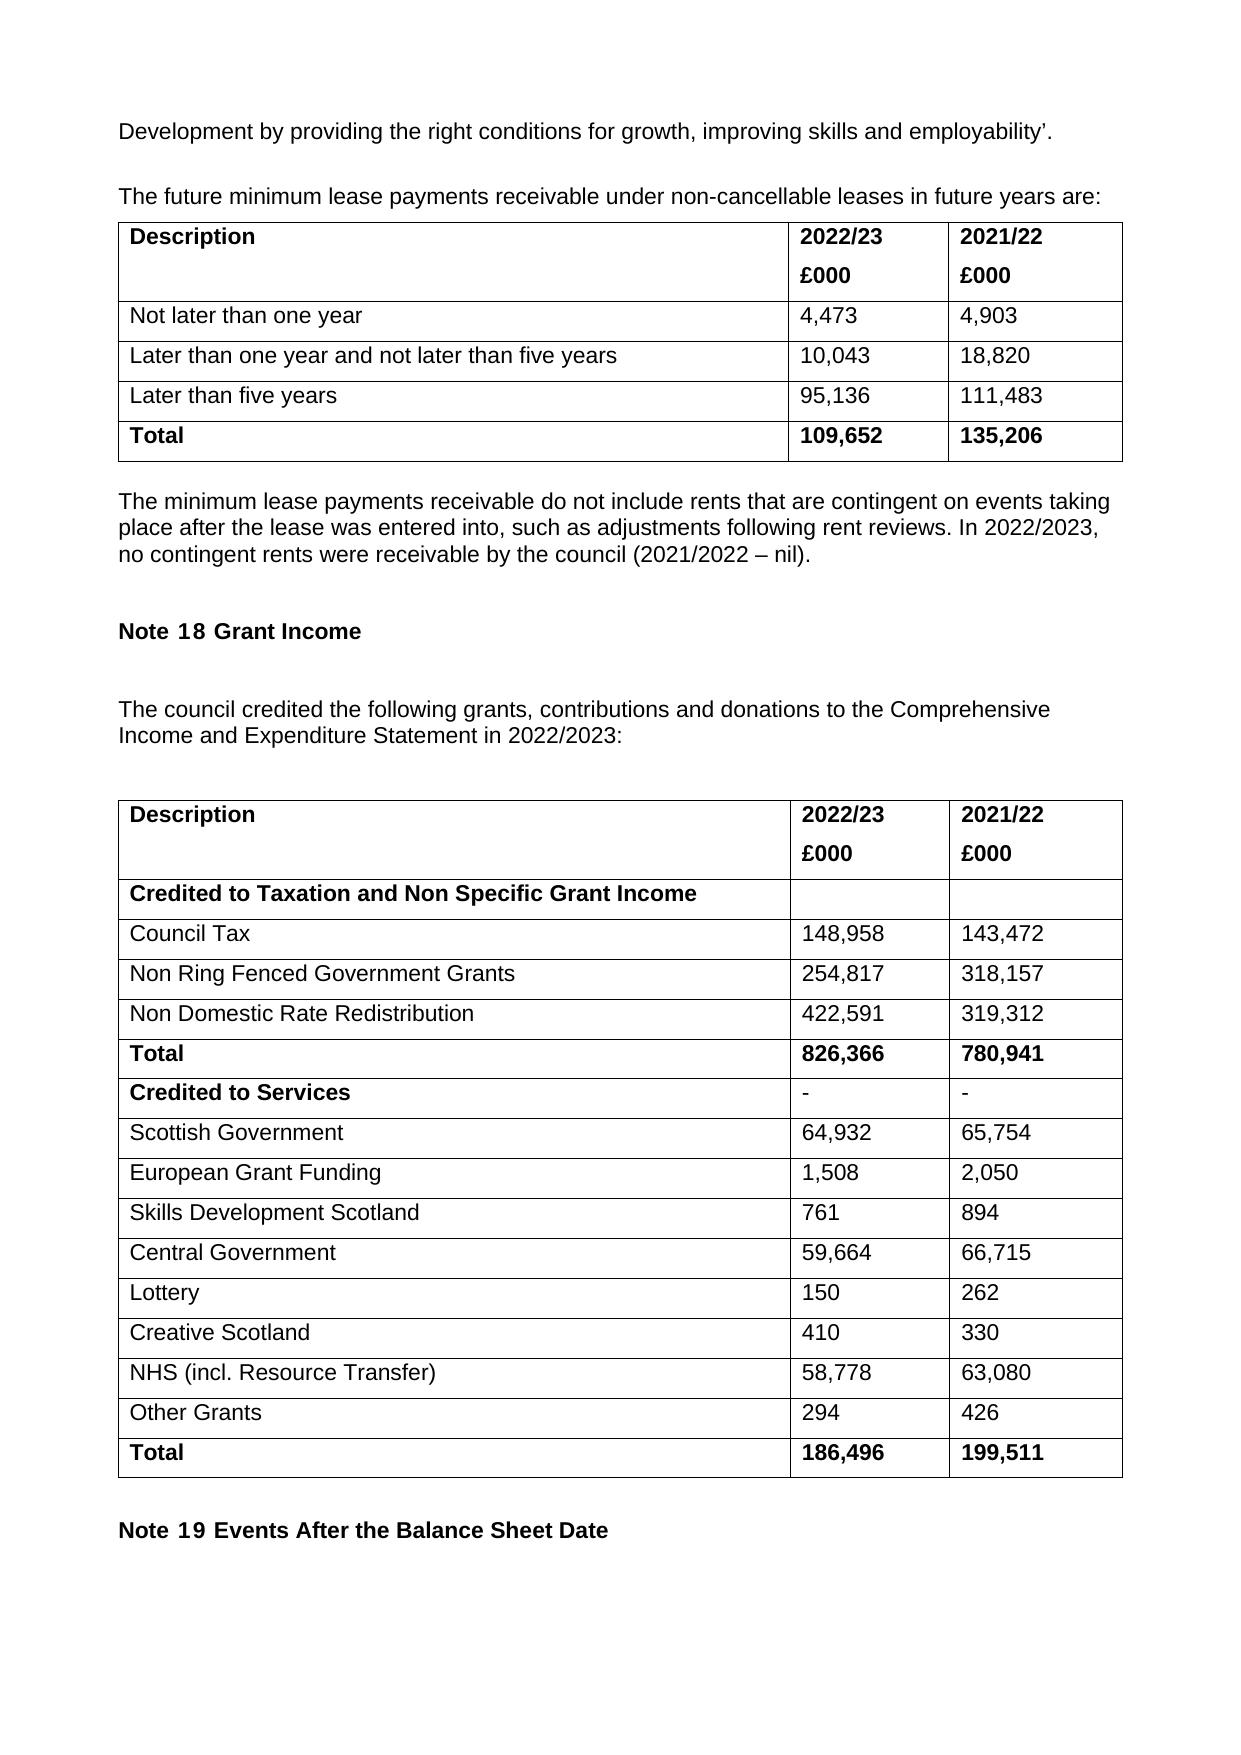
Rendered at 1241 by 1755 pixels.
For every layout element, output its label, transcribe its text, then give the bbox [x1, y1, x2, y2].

table_cell 422,591 [791, 1000, 949, 1038]
table_cell 143,472 [950, 920, 1122, 959]
table_cell 426 [950, 1399, 1122, 1437]
table_cell 410 [791, 1319, 949, 1358]
table_cell 18,820 [949, 342, 1122, 381]
table_cell 826,366 [791, 1040, 949, 1078]
table_cell 780,941 [950, 1040, 1122, 1078]
table_cell Creative Scotland [119, 1319, 790, 1358]
table_cell Credited to Services [119, 1079, 790, 1118]
table_cell 4,473 [789, 302, 948, 341]
text The future minimum lease payments receivable under non-cancellable leases in future years are: [118, 183, 1122, 210]
table_cell [791, 880, 949, 919]
table_cell 109,652 [789, 422, 948, 461]
table_cell European Grant Funding [119, 1159, 790, 1198]
table_cell 330 [950, 1319, 1122, 1358]
table_cell 4,903 [949, 302, 1122, 341]
table_header 2021/22 £000 [950, 801, 1122, 879]
table_cell Skills Development Scotland [119, 1199, 790, 1238]
table_cell 150 [791, 1279, 949, 1318]
text The minimum lease payments receivable do not include rents that are contingent on events taking place after the lease was entered into, such as adjustments following rent reviews. In 2022/2023, no contingent rents were receivable by the council (2021/2022 – nil). [118, 462, 1122, 567]
table_cell Central Government [119, 1239, 790, 1278]
table_cell 2,050 [950, 1159, 1122, 1198]
table_cell 59,664 [791, 1239, 949, 1278]
table_cell [950, 880, 1122, 919]
table_cell Total [119, 1439, 790, 1477]
table_header 2021/22 £000 [949, 223, 1122, 301]
table_cell 319,312 [950, 1000, 1122, 1038]
table_cell 66,715 [950, 1239, 1122, 1278]
table_cell Other Grants [119, 1399, 790, 1437]
table_cell Lottery [119, 1279, 790, 1318]
table_header Description [119, 801, 790, 879]
table_cell NHS (incl. Resource Transfer) [119, 1359, 790, 1397]
table_cell Scottish Government [119, 1119, 790, 1158]
table_cell 58,778 [791, 1359, 949, 1397]
table_cell 894 [950, 1199, 1122, 1238]
table_cell 1,508 [791, 1159, 949, 1198]
table_cell Later than one year and not later than five years [119, 342, 788, 381]
text Development by providing the right conditions for growth, improving skills and employability’. [118, 118, 1122, 171]
table_header Description [119, 223, 788, 301]
table_cell 10,043 [789, 342, 948, 381]
table_cell 111,483 [949, 382, 1122, 421]
table_cell Later than five years [119, 382, 788, 421]
table_cell - [950, 1079, 1122, 1118]
subtitle Note 18 Grant Income [118, 618, 1122, 645]
table_cell 318,157 [950, 960, 1122, 998]
table_cell Non Domestic Rate Redistribution [119, 1000, 790, 1038]
table_cell Council Tax [119, 920, 790, 959]
subtitle Note 19 Events After the Balance Sheet Date [118, 1517, 1122, 1543]
table_cell 148,958 [791, 920, 949, 959]
table_cell 65,754 [950, 1119, 1122, 1158]
table_header 2022/23 £000 [791, 801, 949, 879]
table_cell 95,136 [789, 382, 948, 421]
table_cell Not later than one year [119, 302, 788, 341]
table_cell 63,080 [950, 1359, 1122, 1397]
table_cell 262 [950, 1279, 1122, 1318]
table_cell Credited to Taxation and Non Specific Grant Income [119, 880, 790, 919]
table_header 2022/23 £000 [789, 223, 948, 301]
table_cell 64,932 [791, 1119, 949, 1158]
table_cell 761 [791, 1199, 949, 1238]
table_cell 186,496 [791, 1439, 949, 1477]
table_cell Non Ring Fenced Government Grants [119, 960, 790, 998]
text The council credited the following grants, contributions and donations to the Comprehensive Income and Expenditure Statement in 2022/2023: [118, 696, 1122, 749]
table_cell Total [119, 1040, 790, 1078]
table_cell - [791, 1079, 949, 1118]
table_cell 294 [791, 1399, 949, 1437]
table_cell 199,511 [950, 1439, 1122, 1477]
table_cell Total [119, 422, 788, 461]
table_cell 135,206 [949, 422, 1122, 461]
table_cell 254,817 [791, 960, 949, 998]
